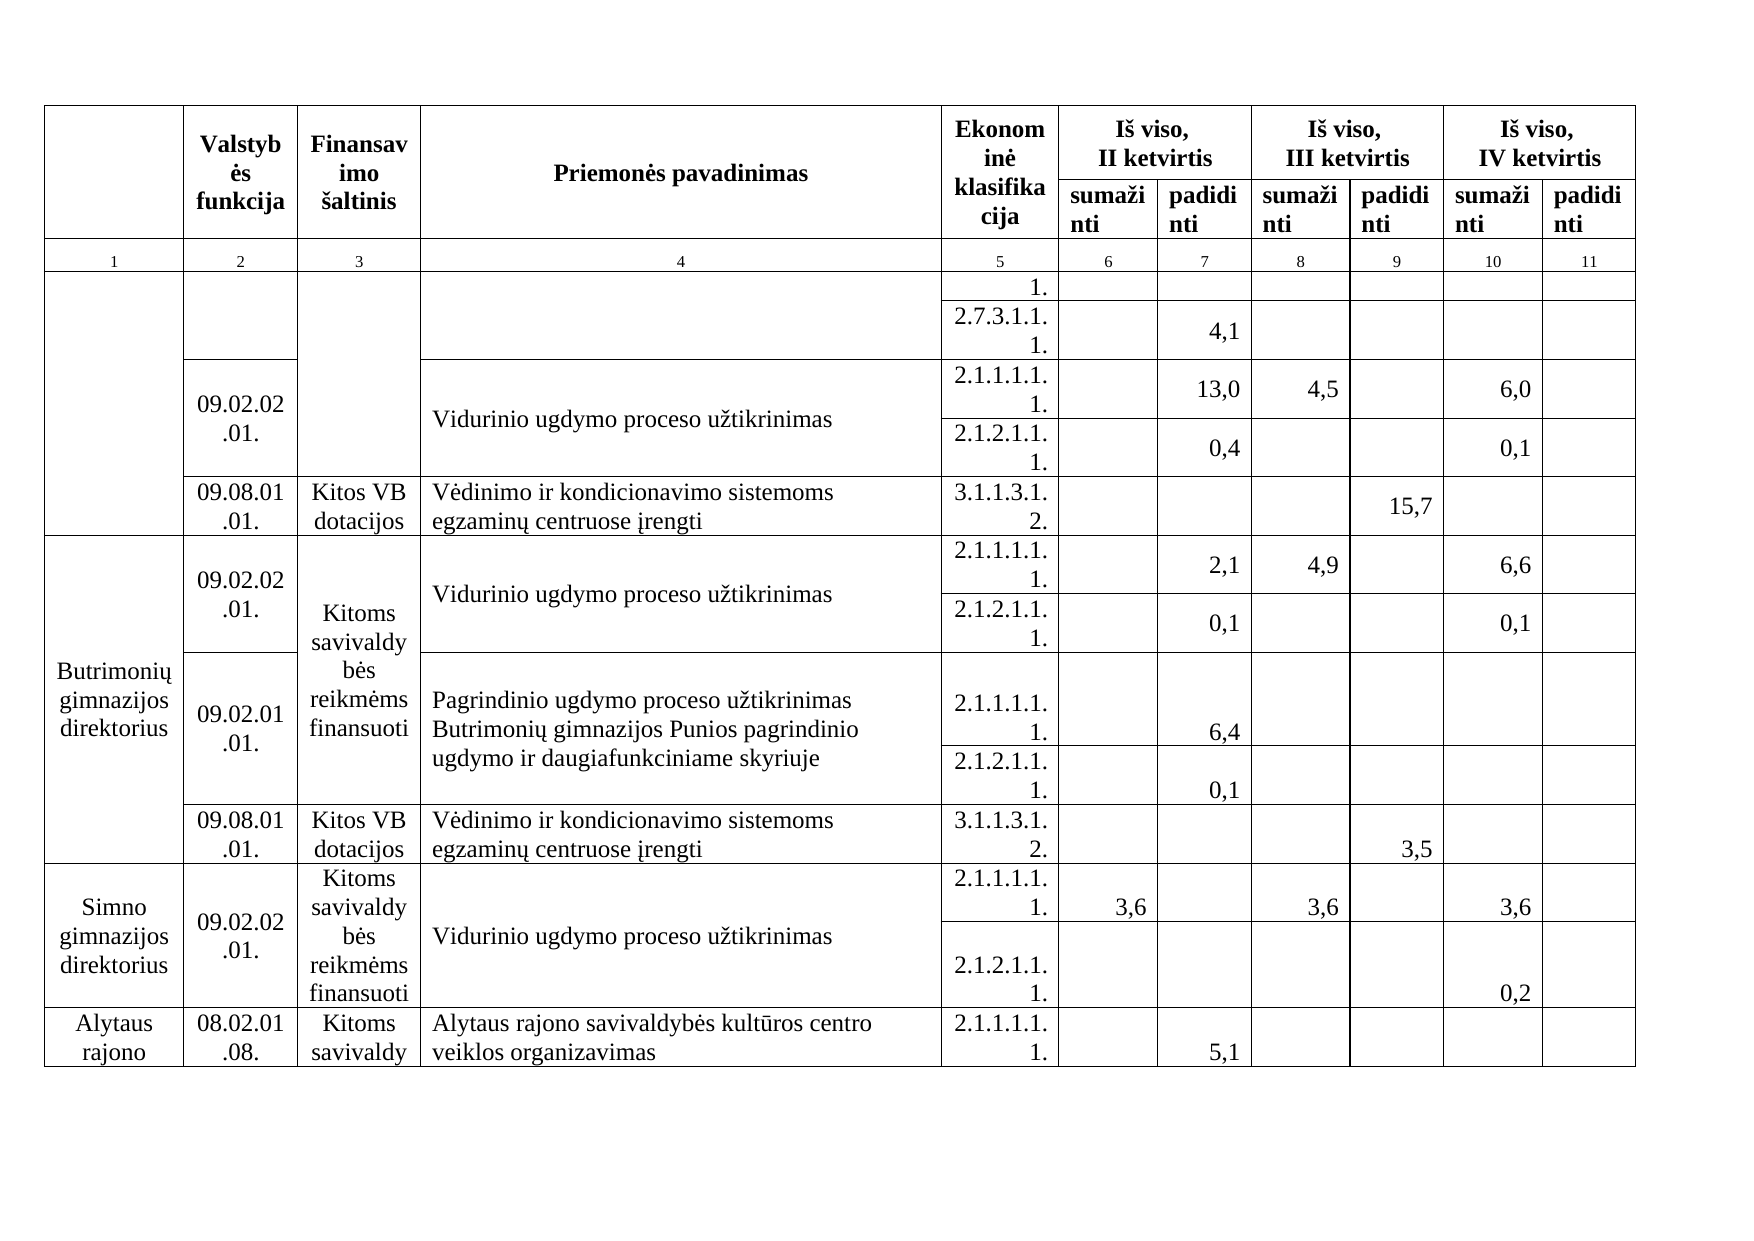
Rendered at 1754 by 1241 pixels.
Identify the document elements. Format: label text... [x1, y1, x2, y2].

table_cell [1059, 301, 1157, 359]
table_cell 2.1.1.1.1.1. [942, 360, 1058, 417]
table_cell 6 [1059, 239, 1157, 271]
table_cell [1543, 746, 1635, 804]
table_cell [1543, 419, 1635, 476]
table_cell 09.02.01.01. [184, 653, 297, 804]
table_cell Vidurinio ugdymo proceso užtikrinimas [421, 536, 941, 652]
table_cell [1252, 746, 1349, 804]
table_cell 2 [184, 239, 297, 271]
table_cell 4 [421, 239, 941, 271]
table_cell [1158, 272, 1251, 300]
table_header Iš viso, III ketvirtis [1252, 106, 1443, 179]
table_cell 5 [942, 239, 1058, 271]
table_cell [1543, 536, 1635, 593]
table_cell [298, 272, 420, 476]
table_cell 0,1 [1444, 594, 1542, 652]
table_cell 0,1 [1444, 419, 1542, 476]
table_cell Simno gimnazijos direktorius [45, 864, 183, 1007]
table_cell 2.1.1.1.1.1. [942, 864, 1058, 921]
table_cell [45, 476, 183, 534]
table_cell 09.02.02.01. [184, 536, 297, 652]
table_cell padidinti [1158, 180, 1251, 238]
table_cell 6,6 [1444, 536, 1542, 593]
table_cell [1543, 301, 1635, 359]
table_cell 08.02.01.08. [184, 1008, 297, 1066]
table_cell Vėdinimo ir kondicionavimo sistemoms egzaminų centruose įrengti [421, 477, 941, 534]
table_cell [1059, 419, 1157, 476]
table_cell [1444, 653, 1542, 745]
table_cell 11 [1543, 239, 1635, 271]
table_cell [1252, 272, 1349, 300]
table_header Priemonės pavadinimas [421, 106, 941, 238]
table_cell Alytaus rajono [45, 1008, 183, 1066]
table_cell 0,1 [1158, 594, 1251, 652]
table_cell 3,6 [1059, 864, 1157, 921]
table_cell [1543, 805, 1635, 862]
table_cell [1351, 594, 1443, 652]
table_cell 3,5 [1351, 805, 1443, 862]
table_cell [1158, 477, 1251, 534]
table_cell [1158, 922, 1251, 1007]
table_cell 0,4 [1158, 419, 1251, 476]
table_cell Alytaus rajono savivaldybės kultūros centro veiklos organizavimas [421, 1008, 941, 1066]
table_cell [1158, 805, 1251, 862]
table_cell 3.1.1.3.1.2. [942, 477, 1058, 534]
table_cell [1059, 536, 1157, 593]
table_cell [1059, 272, 1157, 300]
table_cell [1059, 594, 1157, 652]
table_header Valstybės funkcija [184, 106, 297, 238]
table_cell [1351, 536, 1443, 593]
table_cell 2.1.2.1.1.1. [942, 594, 1058, 652]
table_cell [1444, 272, 1542, 300]
table_cell sumažinti [1059, 180, 1157, 238]
table_cell 1 [45, 239, 183, 271]
table_cell 2,1 [1158, 536, 1251, 593]
table_header Ekonominė klasifikacija [942, 106, 1058, 238]
table_cell 6,0 [1444, 360, 1542, 417]
table_cell [421, 272, 941, 359]
table_cell [1351, 864, 1443, 921]
table_cell [1444, 746, 1542, 804]
table_cell [1444, 301, 1542, 359]
table_cell [1252, 1008, 1349, 1066]
table_cell [1252, 419, 1349, 476]
table_cell [1059, 360, 1157, 417]
table_cell [1059, 653, 1157, 745]
table_cell [1543, 477, 1635, 534]
table_cell padidinti [1351, 180, 1443, 238]
table_cell [1252, 301, 1349, 359]
table_cell [1252, 922, 1349, 1007]
table_cell [45, 272, 183, 476]
table_header Iš viso, IV ketvirtis [1444, 106, 1635, 179]
table_cell [1543, 360, 1635, 417]
table_cell [1252, 594, 1349, 652]
table_cell [1059, 746, 1157, 804]
table_cell Vėdinimo ir kondicionavimo sistemoms egzaminų centruose įrengti [421, 805, 941, 862]
table_cell 09.02.02.01. [184, 864, 297, 1007]
table_cell [1059, 1008, 1157, 1066]
table_cell [1444, 805, 1542, 862]
table_cell [1543, 653, 1635, 745]
table_cell 9 [1351, 239, 1443, 271]
table_cell 2.1.1.1.1.1. [942, 536, 1058, 593]
table_cell [1444, 1008, 1542, 1066]
table_cell Kitoms savivaldybės reikmėms finansuoti [298, 864, 420, 1007]
table_cell 1. [942, 272, 1058, 300]
table_header Iš viso, II ketvirtis [1059, 106, 1251, 179]
table_cell 2.1.2.1.1.1. [942, 419, 1058, 476]
table_cell [1252, 805, 1349, 862]
table_cell 0,2 [1444, 922, 1542, 1007]
table_cell Butrimonių gimnazijos direktorius [45, 536, 183, 862]
table_cell [1444, 477, 1542, 534]
table_cell sumažinti [1444, 180, 1542, 238]
table_cell 2.1.1.1.1.1. [942, 653, 1058, 745]
table_cell 5,1 [1158, 1008, 1251, 1066]
table_cell [1252, 653, 1349, 745]
table_cell sumažinti [1252, 180, 1349, 238]
table_header Finansavimo šaltinis [298, 106, 420, 238]
table_cell [1059, 805, 1157, 862]
table_cell 2.7.3.1.1.1. [942, 301, 1058, 359]
table_cell 13,0 [1158, 360, 1251, 417]
table_cell [1543, 864, 1635, 921]
table_cell [1543, 272, 1635, 300]
table_cell [1543, 922, 1635, 1007]
table_cell 3,6 [1444, 864, 1542, 921]
table_cell [1543, 594, 1635, 652]
table_cell 4,1 [1158, 301, 1251, 359]
table_cell [1059, 477, 1157, 534]
table_cell [1351, 653, 1443, 745]
table_cell Kitos VB dotacijos [298, 477, 420, 534]
table_cell [1351, 272, 1443, 300]
table_cell 09.08.01.01. [184, 805, 297, 862]
table_cell Vidurinio ugdymo proceso užtikrinimas [421, 864, 941, 1007]
table_cell 7 [1158, 239, 1251, 271]
table_cell 4,9 [1252, 536, 1349, 593]
table_cell 15,7 [1351, 477, 1443, 534]
table_header [45, 106, 183, 238]
table_cell 09.02.02.01. [184, 360, 297, 476]
table_cell 2.1.2.1.1.1. [942, 746, 1058, 804]
table_cell Vidurinio ugdymo proceso užtikrinimas [421, 360, 941, 476]
table_cell Kitoms savivaldybės reikmėms finansuoti [298, 536, 420, 804]
table_cell [1351, 1008, 1443, 1066]
table_cell 0,1 [1158, 746, 1251, 804]
table_cell [1351, 746, 1443, 804]
table_cell [1351, 922, 1443, 1007]
table_cell [184, 272, 297, 359]
table_cell 09.08.01.01. [184, 477, 297, 534]
table_cell 3.1.1.3.1.2. [942, 805, 1058, 862]
table_cell 2.1.1.1.1.1. [942, 1008, 1058, 1066]
table_cell [1252, 477, 1349, 534]
table_cell 2.1.2.1.1.1. [942, 922, 1058, 1007]
table_cell 3,6 [1252, 864, 1349, 921]
table_cell Kitoms savivaldy [298, 1008, 420, 1066]
table_cell [1059, 922, 1157, 1007]
table_cell Kitos VB dotacijos [298, 805, 420, 862]
table_cell 4,5 [1252, 360, 1349, 417]
table_cell [1351, 301, 1443, 359]
table_cell [1158, 864, 1251, 921]
table_cell [1351, 360, 1443, 417]
table_cell 3 [298, 239, 420, 271]
table_cell 8 [1252, 239, 1349, 271]
table_cell [1543, 1008, 1635, 1066]
table_cell 6,4 [1158, 653, 1251, 745]
table_cell Pagrindinio ugdymo proceso užtikrinimas Butrimonių gimnazijos Punios pagrindinio ugdymo ir daugiafunkciniame skyriuje [421, 653, 941, 804]
table_cell padidinti [1543, 180, 1635, 238]
table_cell [1351, 419, 1443, 476]
table_cell 10 [1444, 239, 1542, 271]
